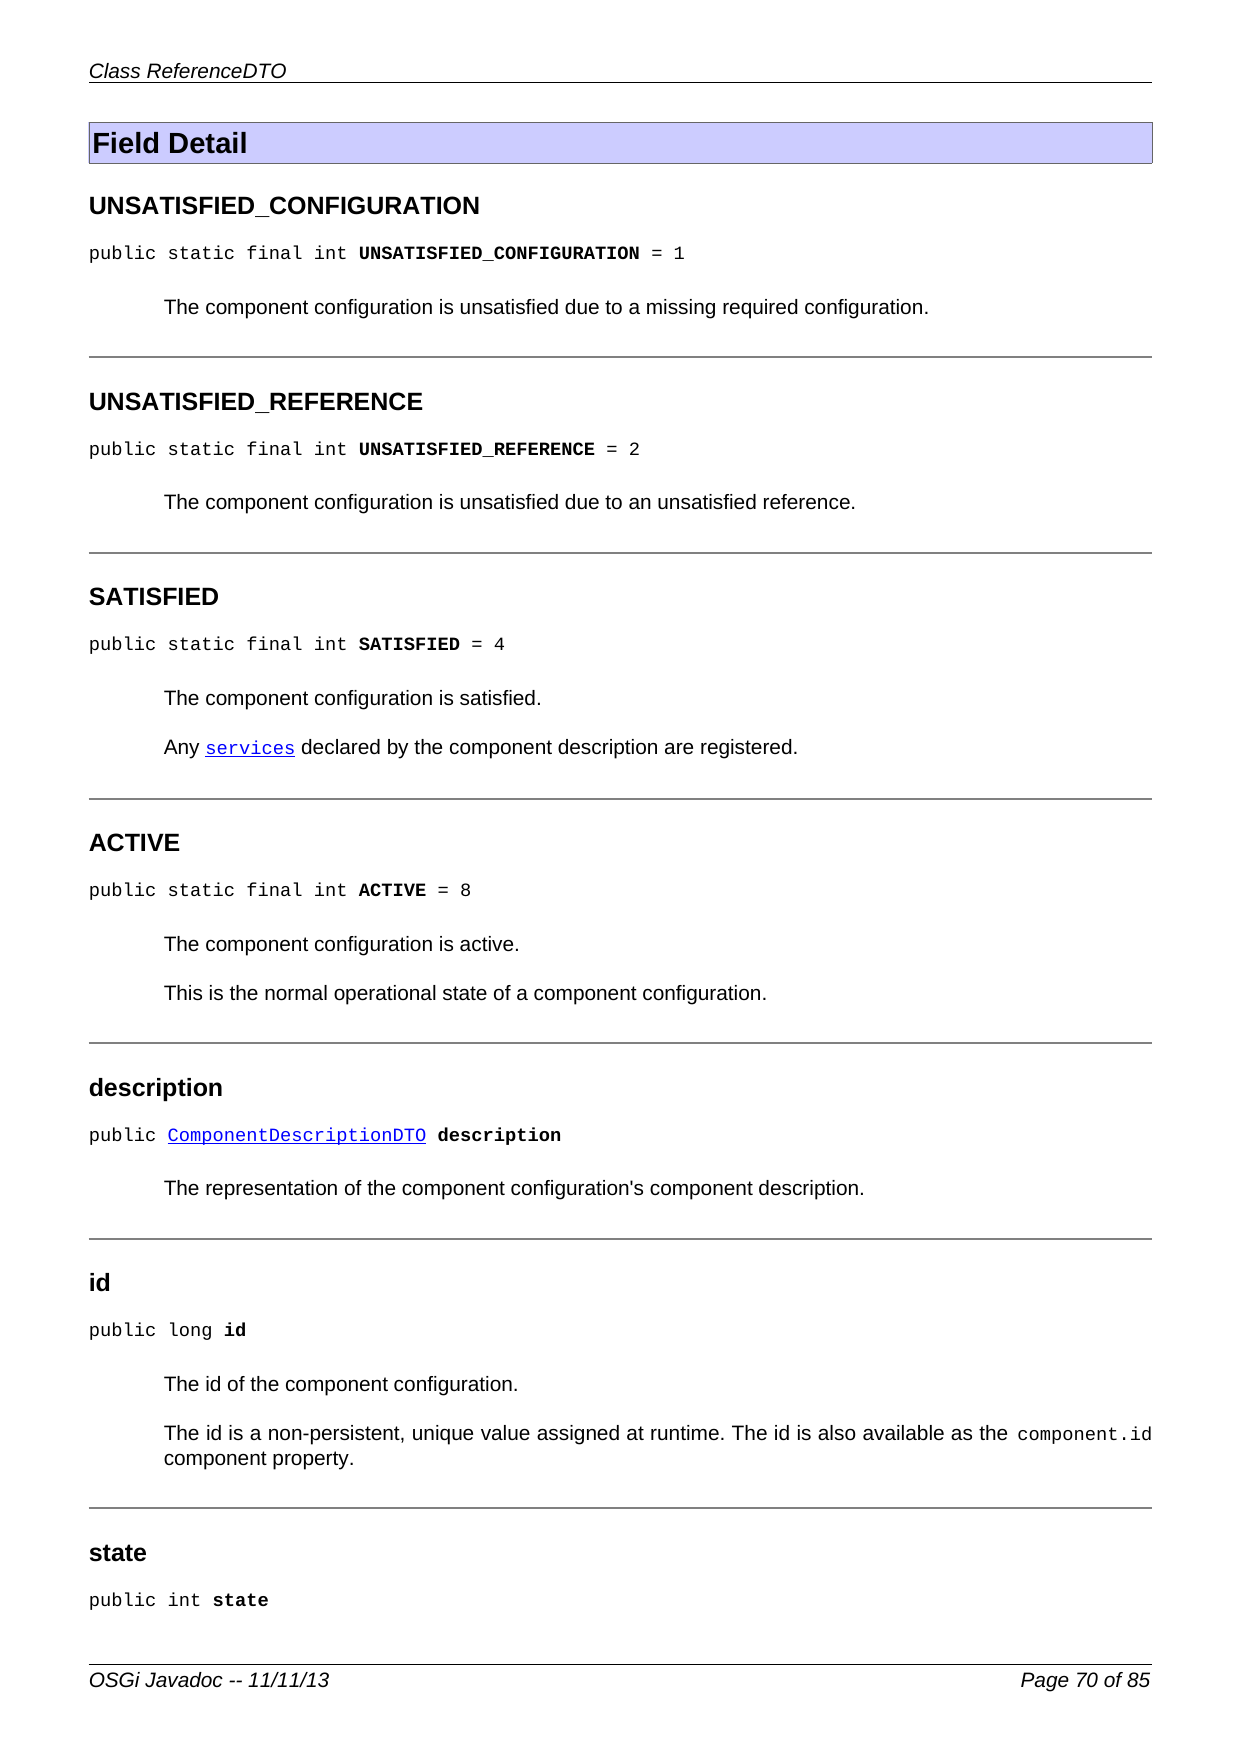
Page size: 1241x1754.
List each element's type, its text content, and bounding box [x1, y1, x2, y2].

text This is the normal operational state of a component configuration. [163, 980, 1152, 1004]
subtitle UNSATISFIED_CONFIGURATION [88, 191, 1152, 220]
text The component configuration is unsatisfied due to a missing required configuration. [163, 294, 1152, 318]
subtitle SATISFIED [88, 582, 1152, 611]
text The id is a non-persistent, unique value assigned at runtime. The id is also available as the component.id component property. [163, 1420, 1152, 1469]
text public static final int SATISFIED = 4 [88, 635, 1152, 656]
subtitle Field Detail [90, 123, 1152, 163]
subtitle UNSATISFIED_REFERENCE [88, 387, 1152, 416]
text Any services declared by the component description are registered. [163, 734, 1152, 760]
text The representation of the component configuration's component description. [163, 1176, 1152, 1200]
text The component configuration is unsatisfied due to an unsatisfied reference. [163, 490, 1152, 514]
text public static final int UNSATISFIED_REFERENCE = 2 [88, 440, 1152, 461]
text public long id [88, 1321, 1152, 1342]
text The component configuration is satisfied. [163, 686, 1152, 709]
subtitle description [88, 1072, 1152, 1101]
text public ComponentDescriptionDTO description [88, 1125, 1152, 1147]
subtitle id [88, 1268, 1152, 1297]
text public int state [88, 1591, 1152, 1612]
text The component configuration is active. [163, 931, 1152, 955]
text public static final int UNSATISFIED_CONFIGURATION = 1 [88, 244, 1152, 265]
subtitle ACTIVE [88, 828, 1152, 857]
subtitle state [88, 1538, 1152, 1566]
text The id of the component configuration. [163, 1371, 1152, 1395]
text public static final int ACTIVE = 8 [88, 881, 1152, 902]
